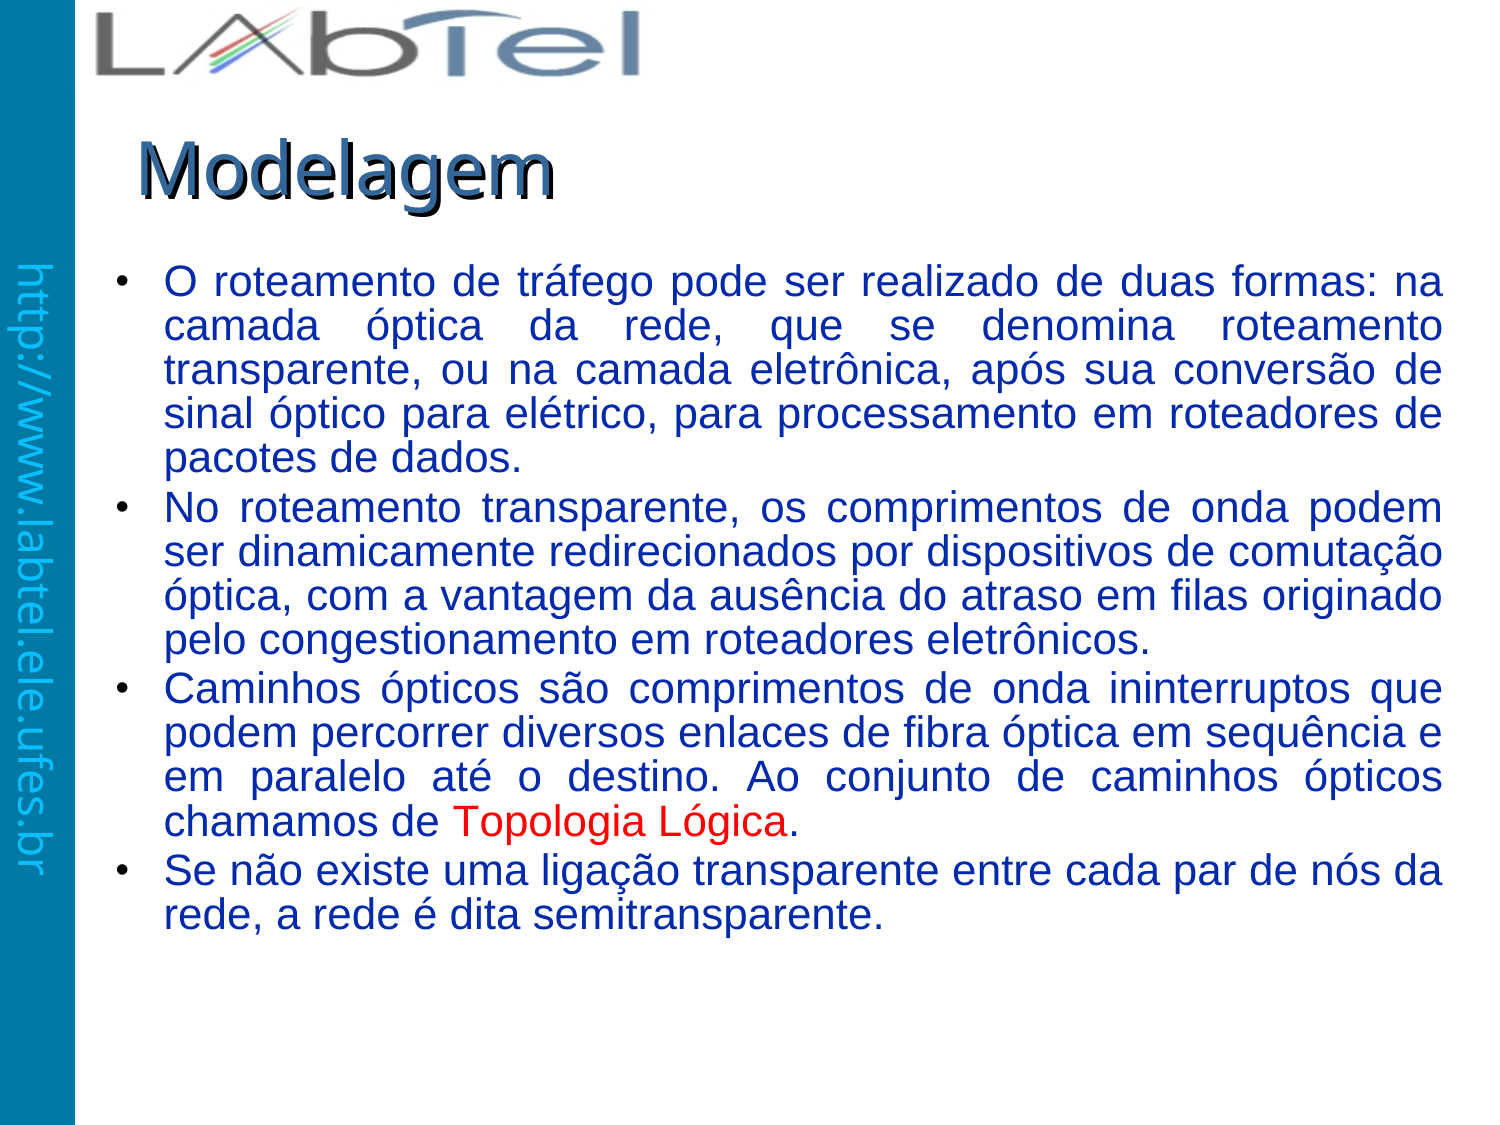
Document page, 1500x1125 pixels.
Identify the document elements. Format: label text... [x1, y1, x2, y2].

picture [76, 0, 675, 88]
title Modelagem [99, 65, 1461, 237]
list O roteamento de tráfego pode ser realizado de duas formas: na camada óptica da rede, que se denomina roteamento transparente, ou na camada eletrônica, após sua conversão de sinal óptico para elétrico, para processamento em roteadores de pacotes de dados. No roteamento transparente, os comprimentos de onda podem ser dinamicamente redirecionados por dispositivos de comutação óptica, com a vantagem da ausência do atraso em filas originado pelo congestionamento em roteadores eletrônicos. Caminhos ópticos são comprimentos de onda ininterruptos que podem percorrer diversos enlaces de fibra óptica em sequência e em paralelo até o destino. Ao conjunto de caminhos ópticos chamamos de Topologia Lógica. Se não existe uma ligação transparente entre cada par de nós da rede, a rede é dita semitransparente. [99, 237, 1461, 980]
